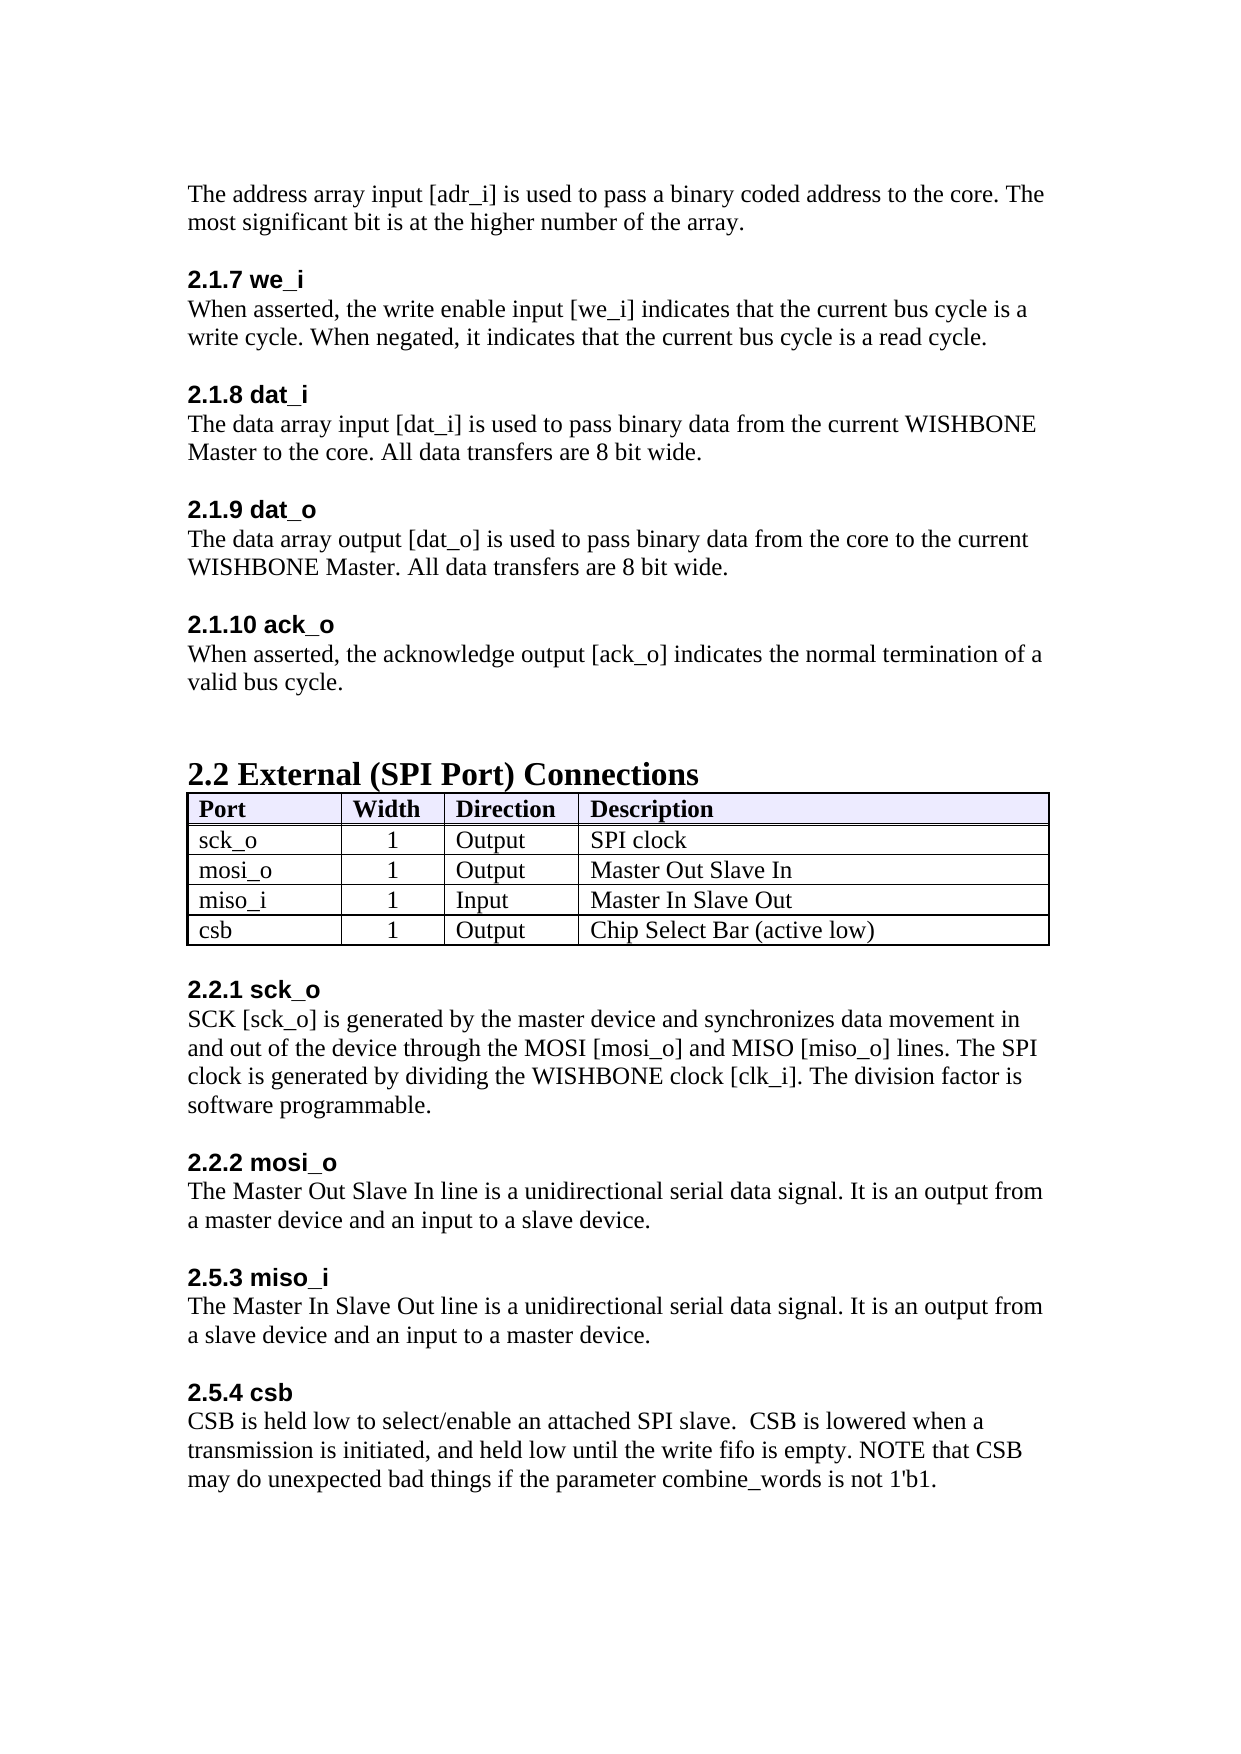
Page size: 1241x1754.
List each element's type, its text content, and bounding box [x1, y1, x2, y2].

subtitle 2.1.10 ack_o [187, 610, 1053, 639]
table_header Description [579, 794, 1048, 823]
text SCK [sck_o] is generated by the master device and synchronizes data movement in and out of the device through the MOSI [mosi_o] and MISO [miso_o] lines. The SPI clock is generated by dividing the WISHBONE clock [clk_i]. The division factor is software programmable. [187, 1004, 1053, 1119]
table_cell 1 [342, 885, 444, 913]
table_header Width [342, 794, 444, 823]
subtitle 2.2.2 mosi_o [187, 1148, 1053, 1176]
text The Master In Slave Out line is a unidirectional serial data signal. It is an output from a slave device and an input to a master device. [187, 1291, 1053, 1349]
subtitle 2.2 External (SPI Port) Connections [187, 754, 1053, 792]
table_cell mosi_o [189, 855, 341, 884]
table_header Direction [445, 794, 578, 823]
table_cell Input [445, 885, 578, 913]
text CSB is held low to select/enable an attached SPI slave. CSB is lowered when a transmission is initiated, and held low until the write fifo is empty. NOTE that CSB may do unexpected bad things if the parameter combine_words is not 1'b1. [187, 1406, 1053, 1493]
subtitle 2.5.4 csb [187, 1378, 1053, 1406]
subtitle 2.1.9 dat_o [187, 495, 1053, 524]
table_cell 1 [342, 855, 444, 884]
subtitle 2.2.1 sck_o [187, 975, 1053, 1004]
table_cell Chip Select Bar (active low) [579, 916, 1048, 944]
subtitle 2.1.8 dat_i [187, 380, 1053, 409]
table_cell csb [189, 916, 341, 944]
text When asserted, the acknowledge output [ack_o] indicates the normal termination of a valid bus cycle. [187, 639, 1053, 696]
text The Master Out Slave In line is a unidirectional serial data signal. It is an output from a master device and an input to a slave device. [187, 1176, 1053, 1234]
text The data array input [dat_i] is used to pass binary data from the current WISHBONE Master to the core. All data transfers are 8 bit wide. [187, 409, 1053, 466]
table_cell Output [445, 826, 578, 854]
table_cell 1 [342, 826, 444, 854]
table_cell 1 [342, 916, 444, 944]
table_cell SPI clock [579, 826, 1048, 854]
text When asserted, the write enable input [we_i] indicates that the current bus cycle is a write cycle. When negated, it indicates that the current bus cycle is a read cycle. [187, 294, 1053, 351]
subtitle 2.1.7 we_i [187, 265, 1053, 294]
table_cell Master In Slave Out [579, 885, 1048, 913]
table_cell sck_o [189, 826, 341, 854]
table_cell Output [445, 855, 578, 884]
text The address array input [adr_i] is used to pass a binary coded address to the core. The most significant bit is at the higher number of the array. [187, 179, 1053, 236]
table_cell Master Out Slave In [579, 855, 1048, 884]
subtitle 2.5.3 miso_i [187, 1263, 1053, 1291]
table_header Port [189, 794, 341, 823]
text The data array output [dat_o] is used to pass binary data from the core to the current WISHBONE Master. All data transfers are 8 bit wide. [187, 524, 1053, 581]
table_cell Output [445, 916, 578, 944]
table_cell miso_i [189, 885, 341, 913]
